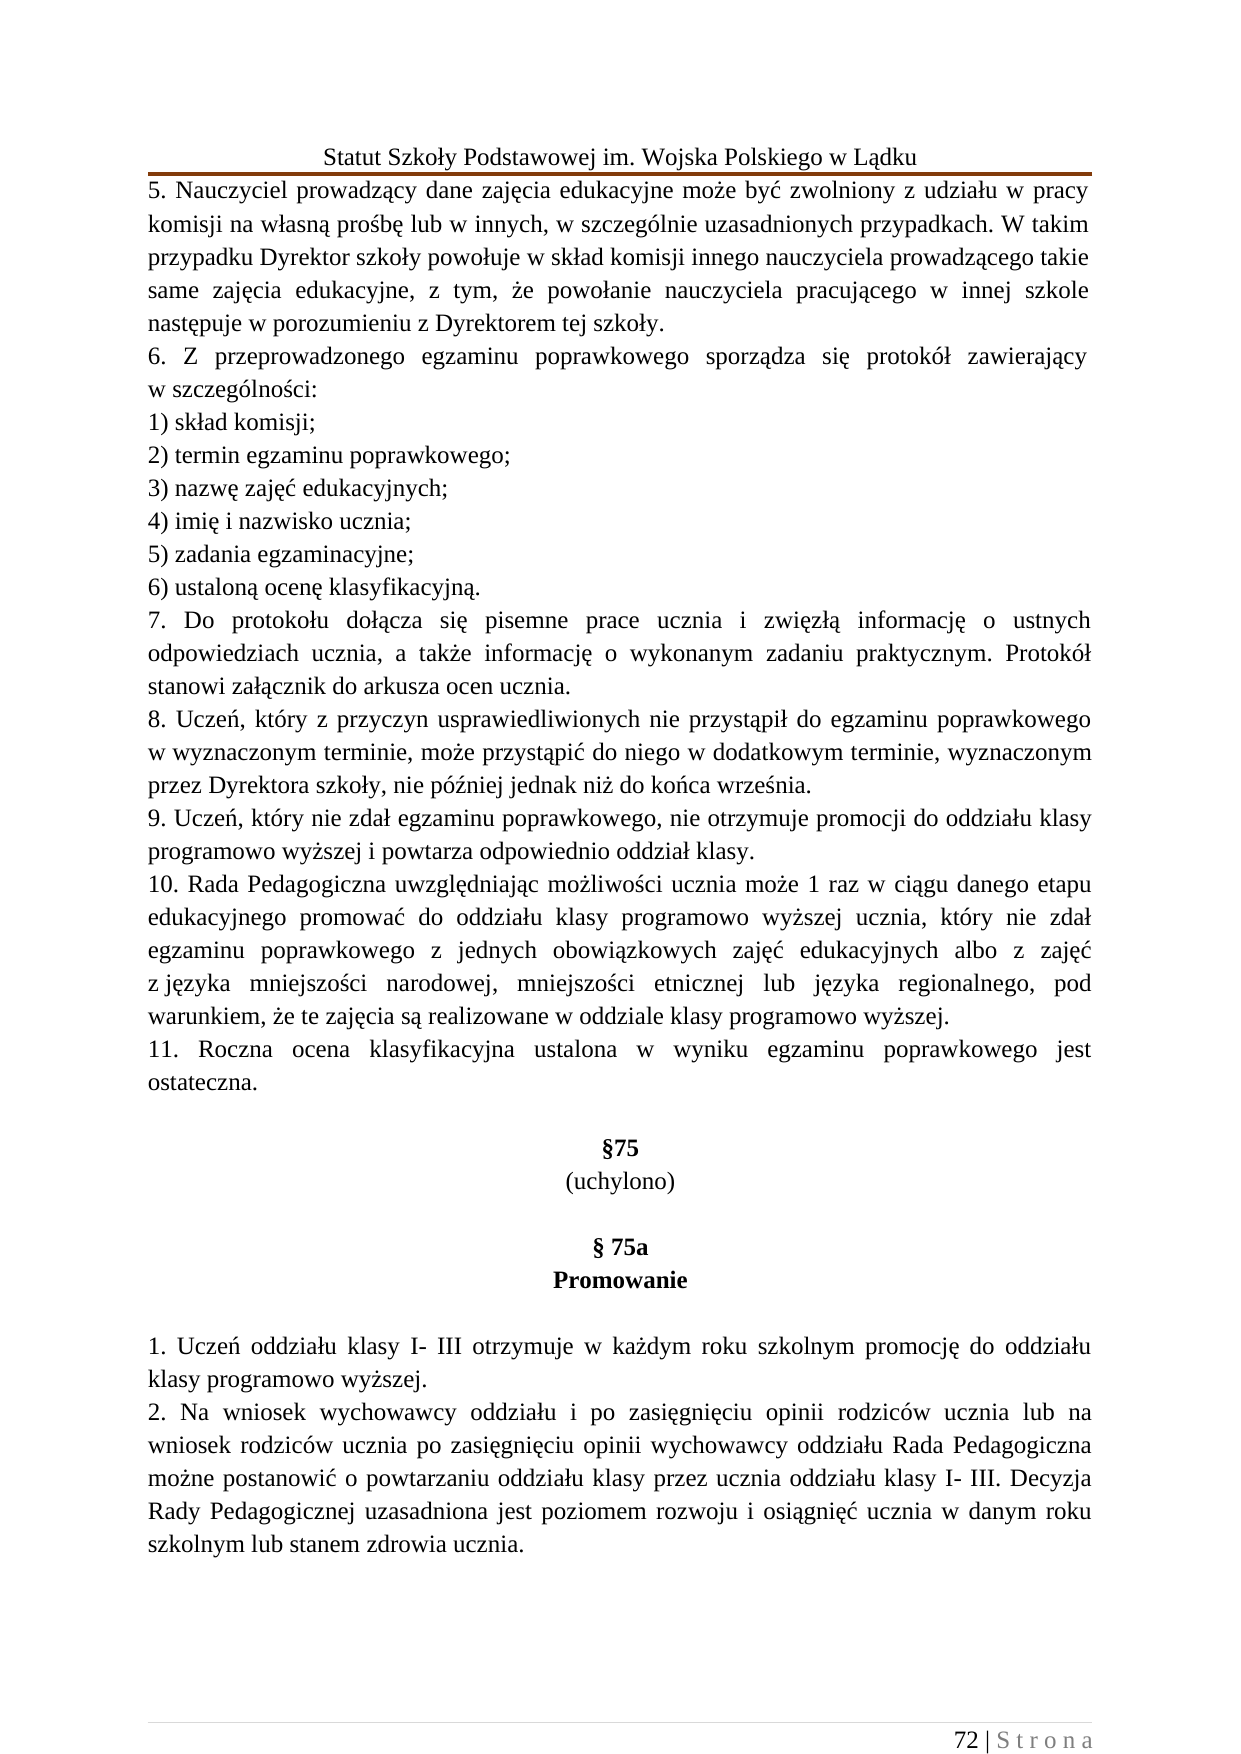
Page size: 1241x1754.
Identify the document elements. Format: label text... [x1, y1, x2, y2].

text 7. Do protokołu dołącza się pisemne prace ucznia i zwięzłą informację o ustnych odpowiedziach ucznia, a także informację o wykonanym zadaniu praktycznym. Protokół stanowi załącznik do arkusza ocen ucznia. [148, 605, 1092, 700]
text 11. Roczna ocena klasyfikacyjna ustalona w wyniku egzaminu poprawkowego jest ostateczna. [148, 1034, 1092, 1096]
text 4) imię i nazwisko ucznia; [148, 506, 1092, 534]
text 6. Z przeprowadzonego egzaminu poprawkowego sporządza się protokół zawierający w szczególności: [148, 341, 1088, 402]
text § 75a [148, 1232, 1092, 1261]
text 9. Uczeń, który nie zdał egzaminu poprawkowego, nie otrzymuje promocji do oddziału klasy programowo wyższej i powtarza odpowiednio oddział klasy. [148, 803, 1092, 865]
text 3) nazwę zajęć edukacyjnych; [148, 473, 1092, 502]
text 5) zadania egzaminacyjne; [148, 539, 1092, 568]
text 1. Uczeń oddziału klasy I- III otrzymuje w każdym roku szkolnym promocję do oddziału klasy programowo wyższej. [148, 1331, 1092, 1393]
text 5. Nauczyciel prowadzący dane zajęcia edukacyjne może być zwolniony z udziału w pracy komisji na własną prośbę lub w innych, w szczególnie uzasadnionych przypadkach. W takim przypadku Dyrektor szkoły powołuje w skład komisji innego nauczyciela prowadzącego takie same zajęcia edukacyjne, z tym, że powołanie nauczyciela pracującego w innej szkole następuje w porozumieniu z Dyrektorem tej szkoły. [148, 176, 1089, 336]
text 6) ustaloną ocenę klasyfikacyjną. [148, 572, 1092, 601]
text Promowanie [148, 1265, 1092, 1294]
text §75 [148, 1133, 1092, 1162]
text 2. Na wniosek wychowawcy oddziału i po zasięgnięciu opinii rodziców ucznia lub na wniosek rodziców ucznia po zasięgnięciu opinii wychowawcy oddziału Rada Pedagogiczna możne postanowić o powtarzaniu oddziału klasy przez ucznia oddziału klasy I- III. Decyzja Rady Pedagogicznej uzasadniona jest poziomem rozwoju i osiągnięć ucznia w danym roku szkolnym lub stanem zdrowia ucznia. [148, 1397, 1092, 1558]
text 2) termin egzaminu poprawkowego; [148, 440, 1092, 468]
text 1) skład komisji; [148, 407, 1092, 436]
text 10. Rada Pedagogiczna uwzględniając możliwości ucznia może 1 raz w ciągu danego etapu edukacyjnego promować do oddziału klasy programowo wyższej ucznia, który nie zdał egzaminu poprawkowego z jednych obowiązkowych zajęć edukacyjnych albo z zajęć z języka mniejszości narodowej, mniejszości etnicznej lub języka regionalnego, pod warunkiem, że te zajęcia są realizowane w oddziale klasy programowo wyższej. [148, 869, 1092, 1030]
text 8. Uczeń, który z przyczyn usprawiedliwionych nie przystąpił do egzaminu poprawkowego w wyznaczonym terminie, może przystąpić do niego w dodatkowym terminie, wyznaczonym przez Dyrektora szkoły, nie później jednak niż do końca września. [148, 704, 1092, 799]
text (uchylono) [148, 1166, 1092, 1195]
